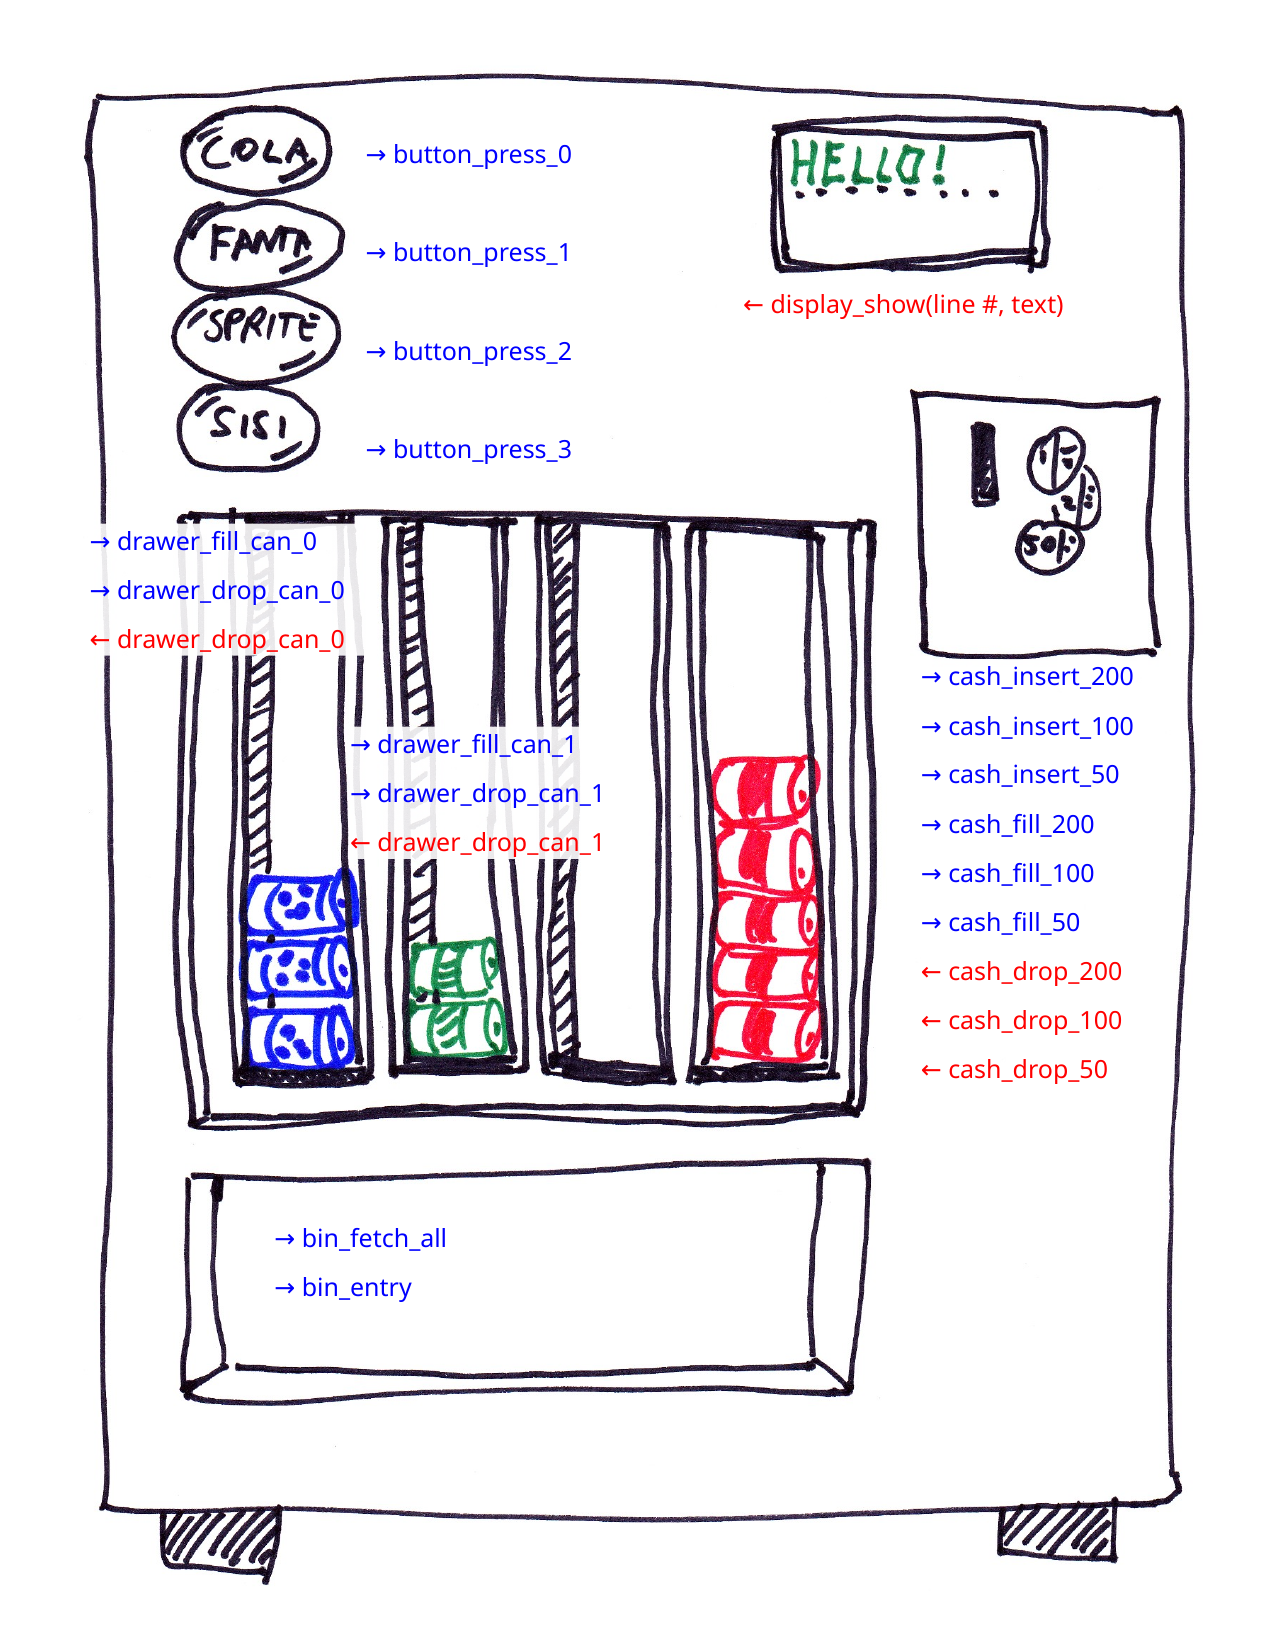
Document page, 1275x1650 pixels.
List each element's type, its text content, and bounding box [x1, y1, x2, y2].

text → bin_entry [274, 1269, 561, 1303]
text → button_press_3 [365, 431, 602, 465]
text → button_press_1 [365, 235, 602, 269]
text → drawer_drop_can_0 [89, 573, 376, 607]
text ← display_show(line #, text) [743, 287, 1106, 321]
text ← cash_drop_100 [921, 1002, 1159, 1037]
text → cash_insert_100 [921, 708, 1159, 742]
text ← cash_drop_200 [921, 953, 1159, 987]
text → cash_insert_50 [921, 757, 1159, 791]
text → drawer_drop_can_1 [350, 776, 637, 810]
text ← cash_drop_50 [921, 1052, 1159, 1086]
text → button_press_0 [365, 137, 602, 171]
text → cash_fill_200 [921, 806, 1159, 840]
text → bin_fetch_all [274, 1220, 561, 1254]
text → drawer_fill_can_1 [350, 727, 637, 761]
text → button_press_2 [365, 333, 602, 367]
text ← drawer_drop_can_1 [350, 825, 637, 859]
text → cash_fill_50 [921, 904, 1159, 938]
text ← drawer_drop_can_0 [89, 622, 376, 656]
text → cash_insert_200 [921, 659, 1159, 693]
text → drawer_fill_can_0 [89, 524, 376, 558]
picture [71, 65, 1204, 1592]
text → cash_fill_100 [921, 855, 1159, 889]
